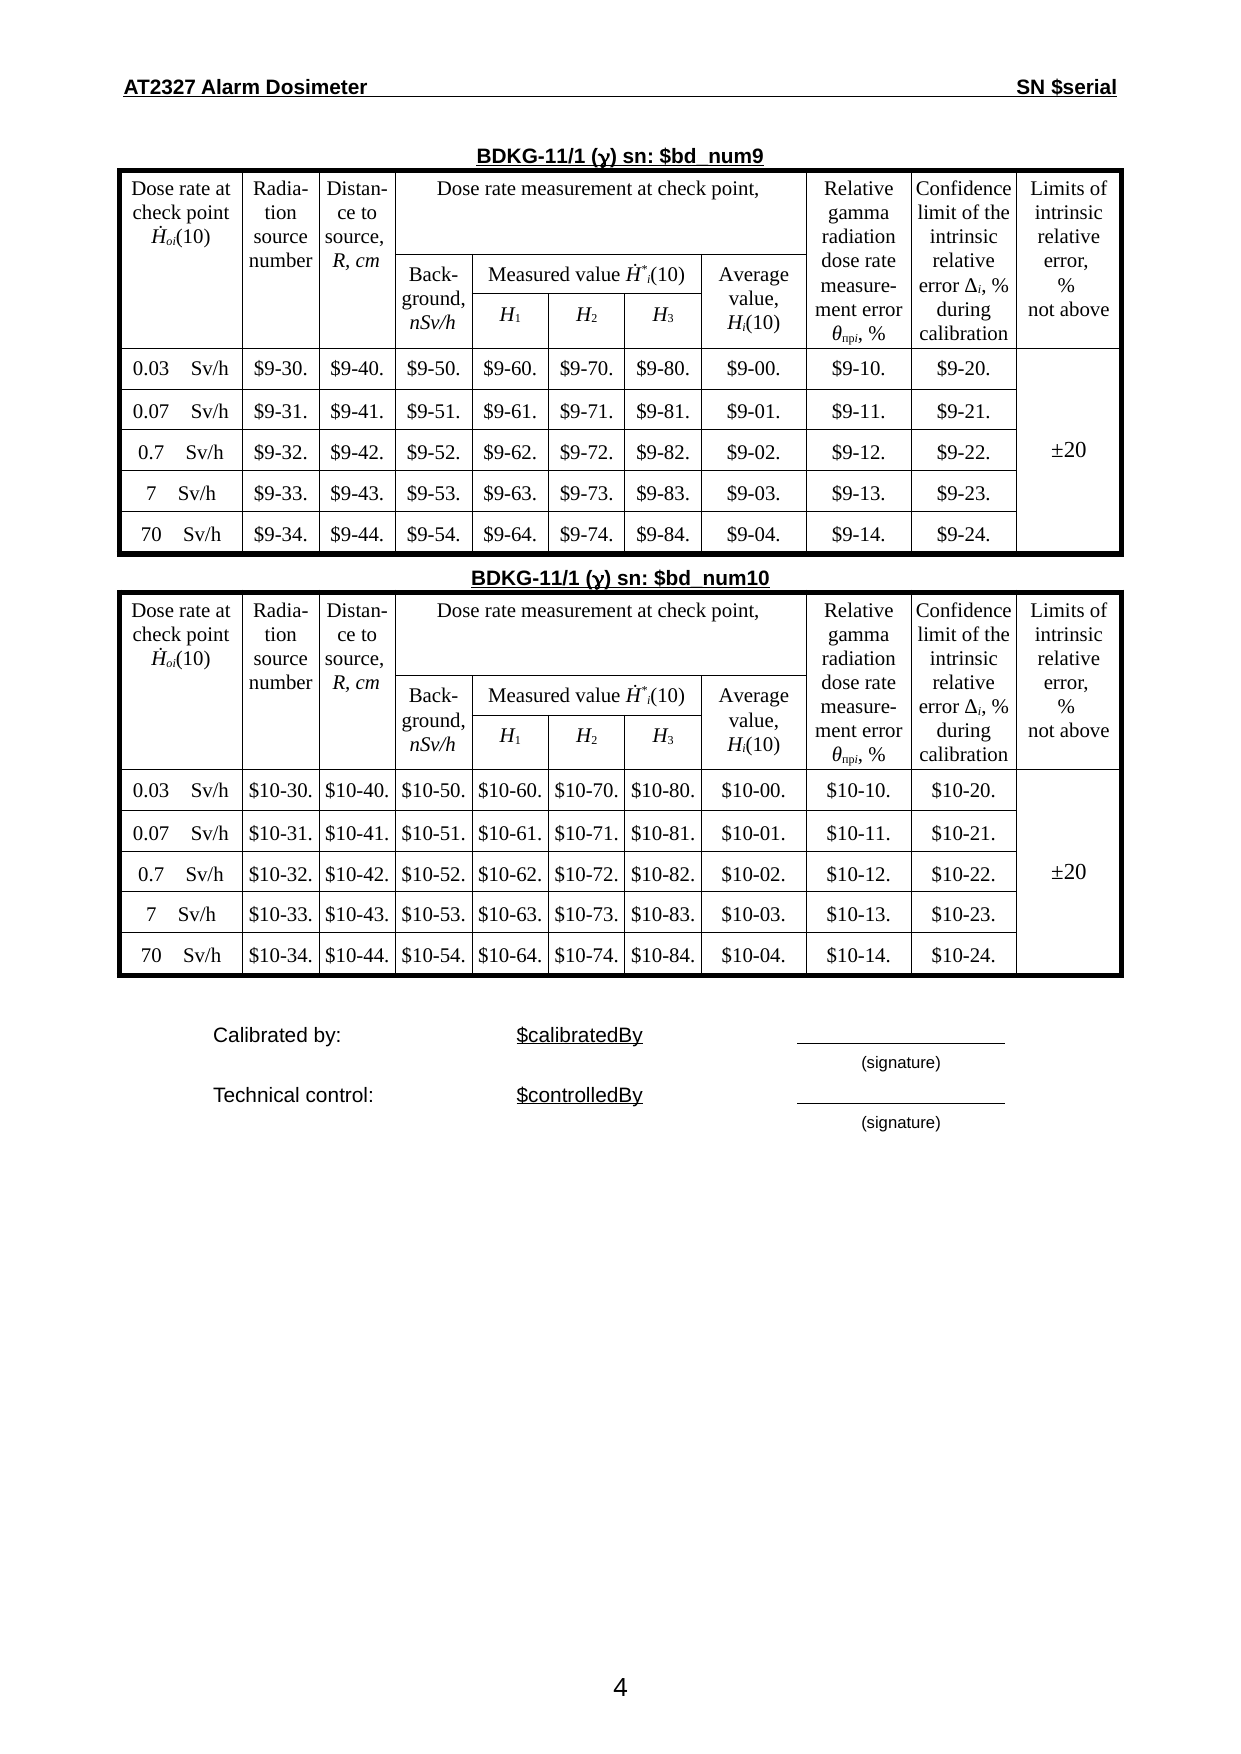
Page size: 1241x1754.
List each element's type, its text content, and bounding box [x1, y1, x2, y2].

table_cell $9-54. [396, 512, 472, 551]
table_cell [514, 1109, 771, 1139]
table_cell $9-04. [702, 512, 806, 551]
table_header BDKG-11/1 () sn: $bd_num9 [119, 135, 1121, 168]
table_cell $9-80. [625, 349, 701, 388]
table_cell $10-30. [243, 770, 319, 810]
table_cell $10-74. [549, 933, 624, 973]
table_cell $9-14. [807, 512, 911, 551]
table_cell $10-31. [243, 811, 319, 851]
table_cell $9-83. [625, 471, 701, 511]
table_cell $10-64. [473, 933, 548, 973]
table_cell Dose rate measurement at check point, [396, 173, 806, 254]
table_cell $9-44. [320, 512, 395, 551]
table_cell Limits of intrinsic relative error, % not above [1017, 595, 1119, 769]
table_cell $10-70. [549, 770, 624, 810]
table_header BDKG-11/1 () sn: $bd_num10 [119, 557, 1121, 589]
table_cell $10-73. [549, 892, 624, 932]
table_cell $10-50. [396, 770, 472, 810]
table_cell 0.07 Sv/h [122, 811, 242, 851]
table_cell $9-13. [807, 471, 911, 511]
table_cell $10-83. [625, 892, 701, 932]
table_cell Measured value Ḣ*i(10) [473, 255, 701, 293]
table_cell Back-ground, nSv/h [396, 676, 472, 769]
table_cell (signature) [771, 1109, 1030, 1139]
table_cell Dose rate at check point Ḣoi(10) [122, 595, 242, 769]
table_cell $9-34. [243, 512, 319, 551]
table_cell $9-82. [625, 430, 701, 470]
table_cell $10-40. [320, 770, 395, 810]
table_cell $9-30. [243, 349, 319, 388]
table_cell $10-41. [320, 811, 395, 851]
table_cell $9-03. [702, 471, 806, 511]
table_cell $10-14. [807, 933, 911, 973]
table_cell $9-60. [473, 349, 548, 388]
table_cell $10-23. [912, 892, 1016, 932]
table_cell Back-ground, nSv/h [396, 255, 472, 348]
table_cell $10-71. [549, 811, 624, 851]
table_cell Measured value Ḣ*i(10) [473, 676, 701, 715]
table_cell 70 Sv/h [122, 512, 242, 551]
table_cell $10-20. [912, 770, 1016, 810]
table_cell $9-22. [912, 430, 1016, 470]
table_cell Limits of intrinsic relative error, % not above [1017, 173, 1119, 348]
table_cell Relative gamma radiation dose rate measure-ment error θпрi, % [807, 173, 911, 348]
table_cell $9-32. [243, 430, 319, 470]
table_cell $10-24. [912, 933, 1016, 973]
table_cell $9-20. [912, 349, 1016, 388]
table_cell $9-11. [807, 390, 911, 429]
table_cell (signature) [771, 1049, 1030, 1079]
table_cell Radia-tion source number [243, 595, 319, 769]
table_cell $9-43. [320, 471, 395, 511]
table_cell $10-11. [807, 811, 911, 851]
table_cell $10-03. [702, 892, 806, 932]
table_cell $9-74. [549, 512, 624, 551]
table_cell $10-10. [807, 770, 911, 810]
table_cell Average value, Hi(10) [702, 255, 806, 348]
table_cell $9-23. [912, 471, 1016, 511]
table_cell 0.03 Sv/h [122, 770, 242, 810]
table_cell $9-31. [243, 390, 319, 429]
table_cell $10-43. [320, 892, 395, 932]
table_cell [210, 1049, 513, 1079]
table_cell Confidence limit of the intrinsic relative error Δi, % during calibration [912, 595, 1016, 769]
table_cell $9-42. [320, 430, 395, 470]
table_cell ±20 [1017, 770, 1119, 973]
table_cell $10-62. [473, 852, 548, 891]
table_cell $10-13. [807, 892, 911, 932]
table_cell $10-12. [807, 852, 911, 891]
table_cell $10-32. [243, 852, 319, 891]
table_cell Relative gamma radiation dose rate measure-ment error θпрi, % [807, 595, 911, 769]
table_cell 70 Sv/h [122, 933, 242, 973]
table_cell $10-34. [243, 933, 319, 973]
table_cell $10-33. [243, 892, 319, 932]
table_cell 0.7 Sv/h [122, 430, 242, 470]
table_cell H3 [625, 294, 701, 348]
table_cell $10-60. [473, 770, 548, 810]
table_cell $9-61. [473, 390, 548, 429]
table_cell Average value, Hi(10) [702, 676, 806, 769]
table_cell H3 [625, 716, 701, 769]
table_cell $10-54. [396, 933, 472, 973]
table_cell $9-52. [396, 430, 472, 470]
table_cell $9-24. [912, 512, 1016, 551]
table_cell 7 Sv/h [122, 471, 242, 511]
table_cell [210, 1109, 513, 1139]
table_cell H1 [473, 716, 548, 769]
table_cell $10-81. [625, 811, 701, 851]
table_cell 0.7 Sv/h [122, 852, 242, 891]
table_cell Radia-tion source number [243, 173, 319, 348]
table_cell $10-52. [396, 852, 472, 891]
table_cell Technical control: [210, 1079, 513, 1109]
table_cell $9-64. [473, 512, 548, 551]
table_cell $9-71. [549, 390, 624, 429]
table_cell Dose rate at check point Ḣoi(10) [122, 173, 242, 348]
table_cell Distan-ce to source, R, сm [320, 595, 395, 769]
table_cell 0.03 Sv/h [122, 349, 242, 388]
table_cell $9-01. [702, 390, 806, 429]
table_cell $9-73. [549, 471, 624, 511]
table_cell 7 Sv/h [122, 892, 242, 932]
table_cell $10-72. [549, 852, 624, 891]
table_cell $9-70. [549, 349, 624, 388]
table_cell $10-51. [396, 811, 472, 851]
table_header [771, 1019, 1030, 1049]
table_cell $9-41. [320, 390, 395, 429]
table_cell $9-63. [473, 471, 548, 511]
table_cell $10-22. [912, 852, 1016, 891]
table_cell $9-12. [807, 430, 911, 470]
table_cell $10-82. [625, 852, 701, 891]
table_cell $10-63. [473, 892, 548, 932]
table_cell $10-80. [625, 770, 701, 810]
table_cell $10-53. [396, 892, 472, 932]
table_cell H2 [549, 716, 624, 769]
table_cell $10-02. [702, 852, 806, 891]
table_header Calibrated by: [210, 1019, 513, 1049]
table_cell ±20 [1017, 349, 1119, 551]
table_cell $9-81. [625, 390, 701, 429]
table_cell $9-21. [912, 390, 1016, 429]
table_cell $9-84. [625, 512, 701, 551]
table_cell $9-00. [702, 349, 806, 388]
table_cell $9-33. [243, 471, 319, 511]
table_cell H1 [473, 294, 548, 348]
table_cell $10-42. [320, 852, 395, 891]
table_cell $9-72. [549, 430, 624, 470]
table_cell $10-21. [912, 811, 1016, 851]
table_cell $9-40. [320, 349, 395, 388]
table_cell $9-53. [396, 471, 472, 511]
table_cell Distan-ce to source, R, сm [320, 173, 395, 348]
table_cell 0.07 Sv/h [122, 390, 242, 429]
table_cell $10-00. [702, 770, 806, 810]
table_cell [771, 1079, 1030, 1109]
table_cell [514, 1049, 771, 1079]
table_cell H2 [549, 294, 624, 348]
table_header $calibratedBy [514, 1019, 771, 1049]
table_cell Dose rate measurement at check point, [396, 595, 806, 675]
table_cell $9-51. [396, 390, 472, 429]
table_cell $10-61. [473, 811, 548, 851]
table_cell $controlledBy [514, 1079, 771, 1109]
table_cell $9-50. [396, 349, 472, 388]
table_cell $10-84. [625, 933, 701, 973]
table_cell Confidence limit of the intrinsic relative error Δi, % during calibration [912, 173, 1016, 348]
table_cell $9-10. [807, 349, 911, 388]
table_cell $9-62. [473, 430, 548, 470]
table_cell $10-01. [702, 811, 806, 851]
table_cell $10-44. [320, 933, 395, 973]
table_cell $10-04. [702, 933, 806, 973]
table_cell $9-02. [702, 430, 806, 470]
